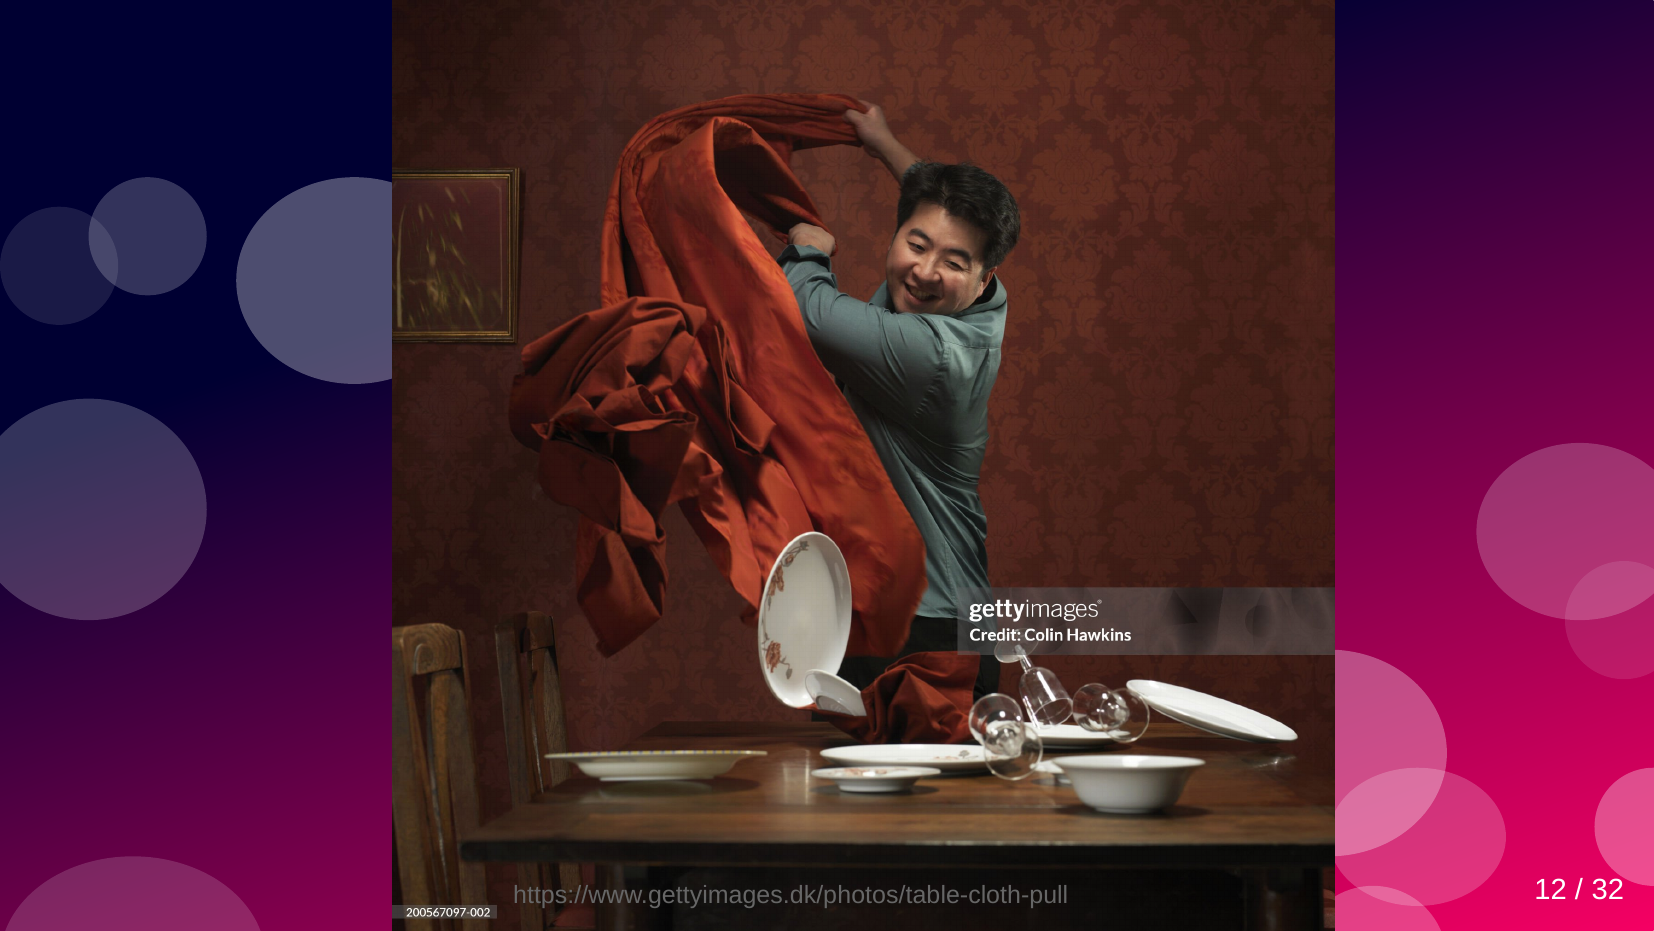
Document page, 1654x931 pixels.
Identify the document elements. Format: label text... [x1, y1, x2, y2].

text_box https://www.gettyimages.dk/photos/table-cloth-pull [498, 873, 1123, 916]
picture [392, 0, 1335, 931]
